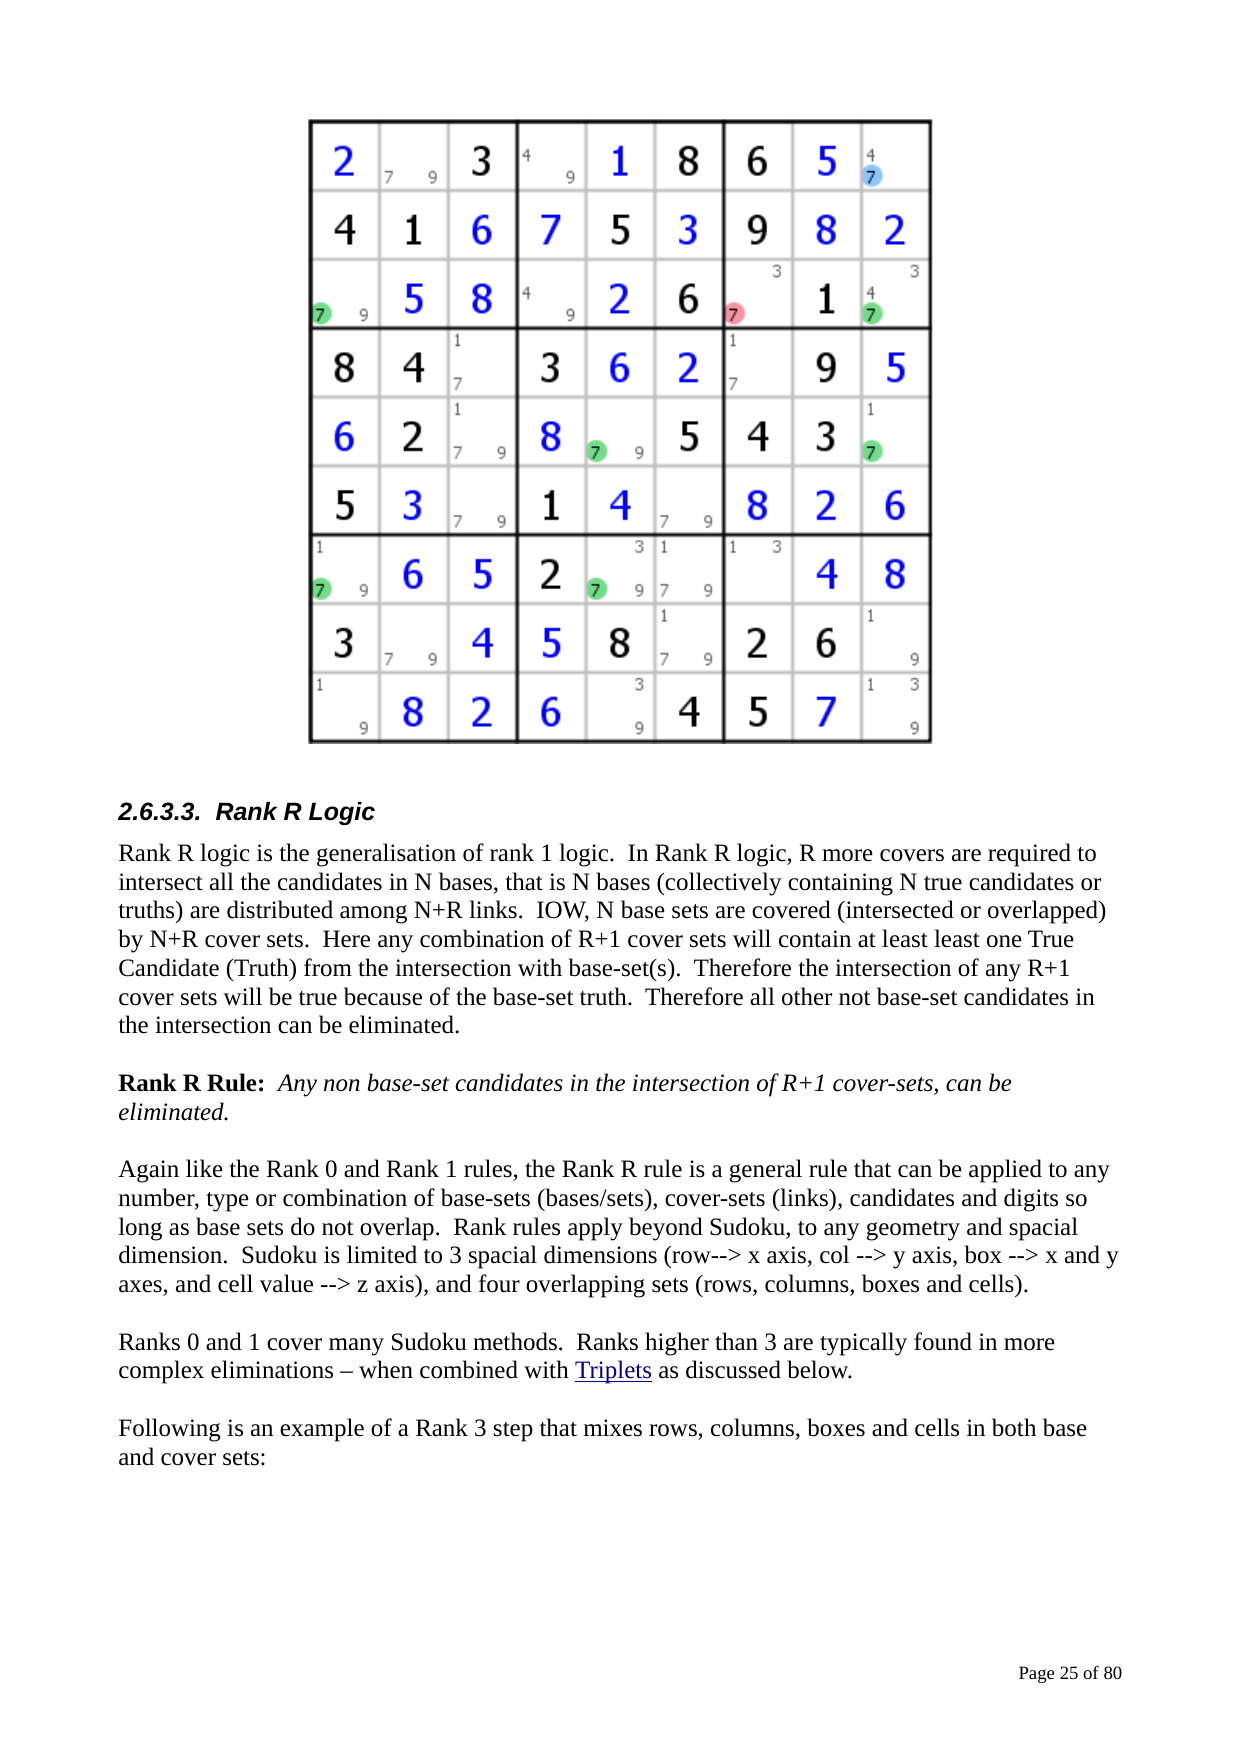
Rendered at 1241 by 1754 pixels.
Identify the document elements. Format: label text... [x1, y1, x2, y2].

text Ranks 0 and 1 cover many Sudoku methods. Ranks higher than 3 are typically found in more complex eliminations – when combined with Triplets as discussed below. [118, 1327, 1122, 1384]
text Rank R logic is the generalisation of rank 1 logic. In Rank R logic, R more covers are required to intersect all the candidates in N bases, that is N bases (collectively containing N true candidates or truths) are distributed among N+R links. IOW, N base sets are covered (intersected or overlapped) by N+R cover sets. Here any combination of R+1 cover sets will contain at least least one True Candidate (Truth) from the intersection with base-set(s). Therefore the intersection of any R+1 cover sets will be true because of the base-set truth. Therefore all other not base-set candidates in the intersection can be eliminated. [118, 838, 1122, 1039]
subtitle Rank R Logic [118, 797, 1122, 826]
picture [307, 118, 933, 744]
text Following is an example of a Rank 3 step that mixes rows, columns, boxes and cells in both base and cover sets: [118, 1413, 1122, 1471]
text Again like the Rank 0 and Rank 1 rules, the Rank R rule is a general rule that can be applied to any number, type or combination of base-sets (bases/sets), cover-sets (links), candidates and digits so long as base sets do not overlap. Rank rules apply beyond Sudoku, to any geometry and spacial dimension. Sudoku is limited to 3 spacial dimensions (row--> x axis, col --> y axis, box --> x and y axes, and cell value --> z axis), and four overlapping sets (rows, columns, boxes and cells). [118, 1154, 1122, 1298]
text Rank R Rule: Any non base-set candidates in the intersection of R+1 cover-sets, can be eliminated. [118, 1068, 1122, 1126]
